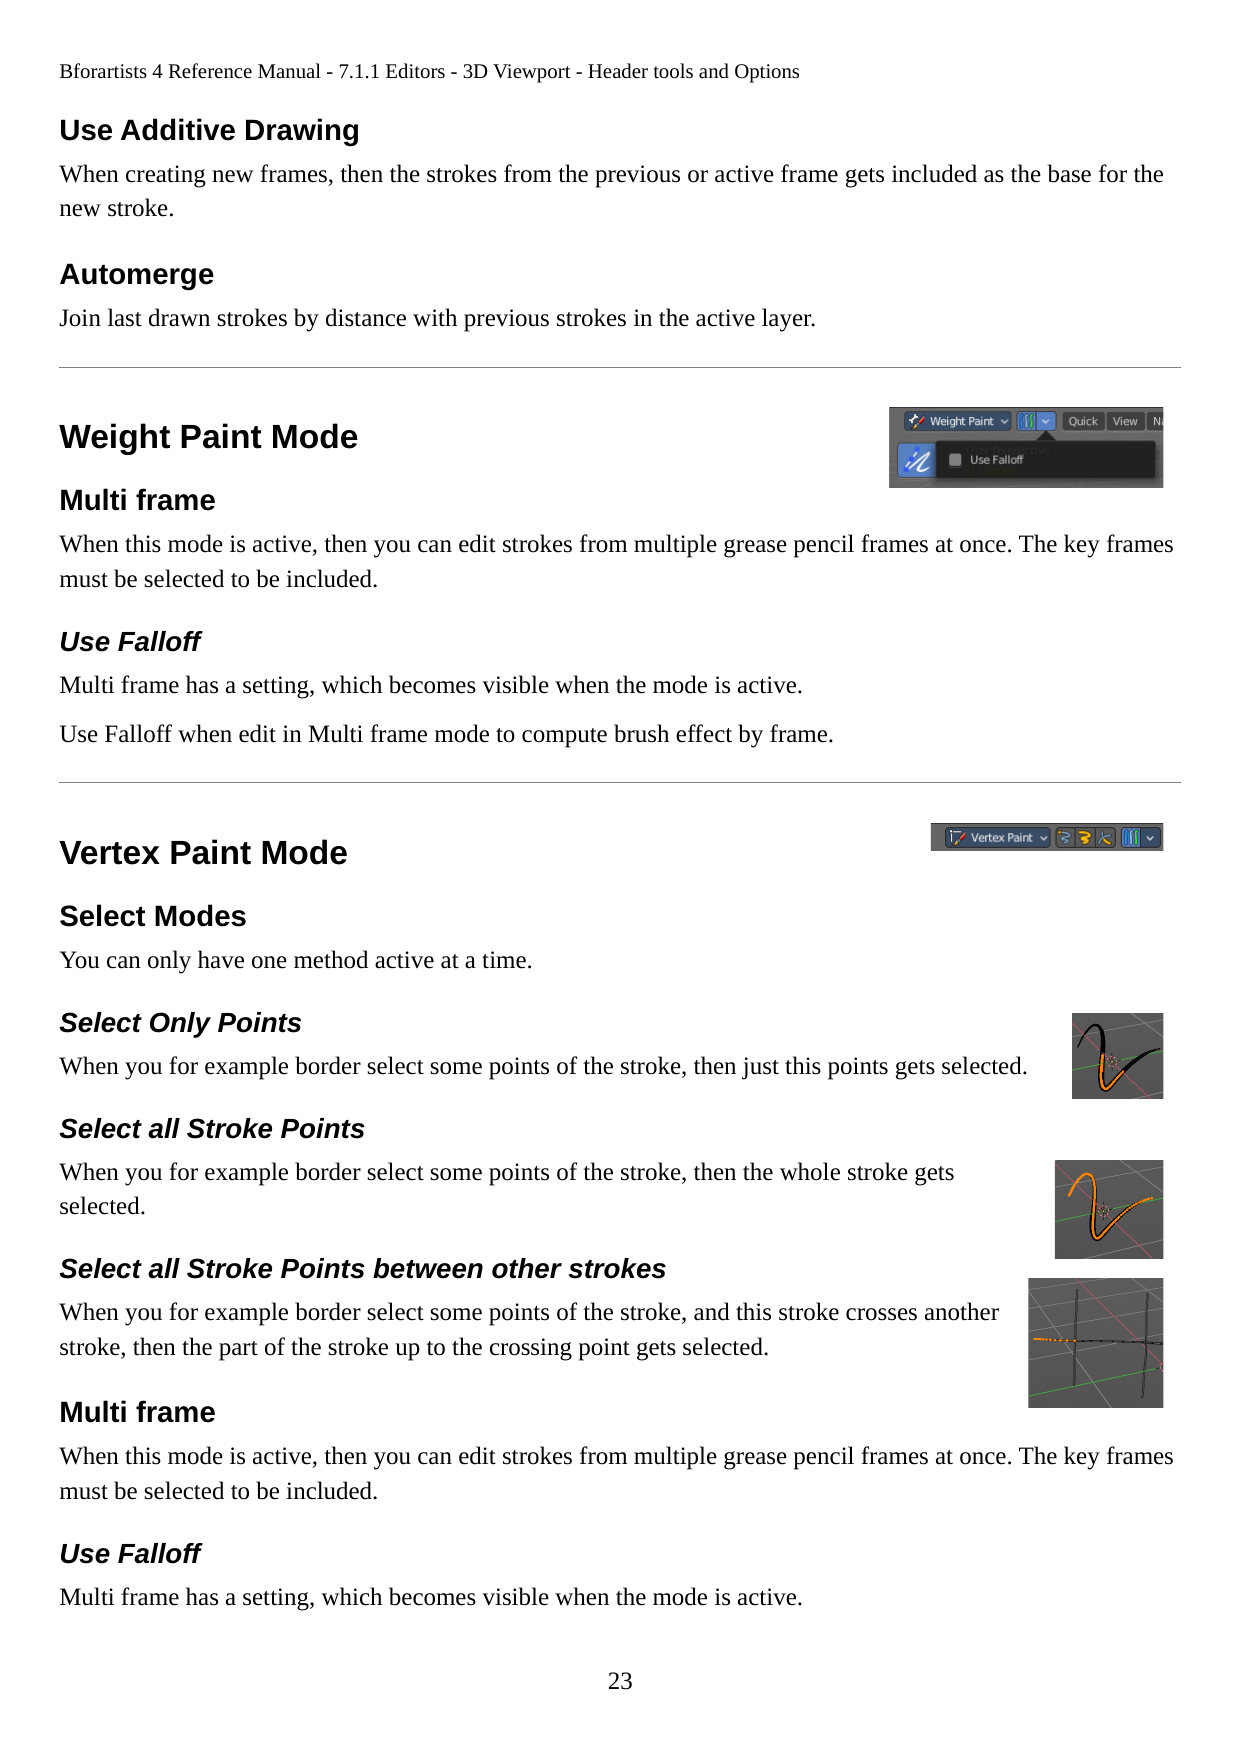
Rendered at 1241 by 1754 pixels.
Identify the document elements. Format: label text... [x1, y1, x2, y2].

picture [889, 407, 1164, 488]
subtitle Select all Stroke Points between other strokes [59, 1253, 1181, 1284]
subtitle Use Falloff [59, 1537, 1181, 1569]
text When you for example border select some points of the stroke, then the whole stroke gets selected. [59, 1157, 1181, 1220]
text You can only have one method active at a time. [59, 945, 1181, 973]
subtitle Multi frame [59, 1395, 1181, 1429]
text When this mode is active, then you can edit strokes from multiple grease pencil frames at once. The key frames must be selected to be included. [59, 1441, 1181, 1505]
text When you for example border select some points of the stroke, and this stroke crosses another stroke, then the part of the stroke up to the crossing point gets selected. [59, 1297, 1028, 1360]
subtitle Use Falloff [59, 625, 1181, 657]
text Join last drawn strokes by distance with previous strokes in the active layer. [59, 303, 1181, 332]
picture [1028, 1278, 1164, 1408]
picture [930, 823, 1164, 851]
subtitle Use Additive Drawing [59, 113, 1181, 146]
text Use Falloff when edit in Multi frame mode to compute brush effect by frame. [59, 719, 1181, 747]
subtitle [1164, 417, 1181, 456]
subtitle Weight Paint Mode [59, 417, 889, 456]
text When this mode is active, then you can edit strokes from multiple grease pencil frames at once. The key frames must be selected to be included. [59, 529, 1181, 592]
text Multi frame has a setting, which becomes visible when the mode is active. [59, 1582, 1181, 1611]
picture [1072, 1013, 1164, 1099]
picture [1054, 1160, 1164, 1259]
subtitle Select all Stroke Points [59, 1112, 1181, 1144]
subtitle Multi frame [59, 483, 1181, 517]
text Multi frame has a setting, which becomes visible when the mode is active. [59, 670, 1181, 698]
subtitle Select Modes [59, 898, 1181, 932]
text When creating new frames, then the strokes from the previous or active frame gets included as the base for the new stroke. [59, 159, 1181, 222]
subtitle Vertex Paint Mode [59, 833, 1181, 871]
subtitle Automerge [59, 257, 1181, 291]
text When you for example border select some points of the stroke, then just this points gets selected. [59, 1051, 1072, 1079]
subtitle Select Only Points [59, 1006, 1181, 1038]
